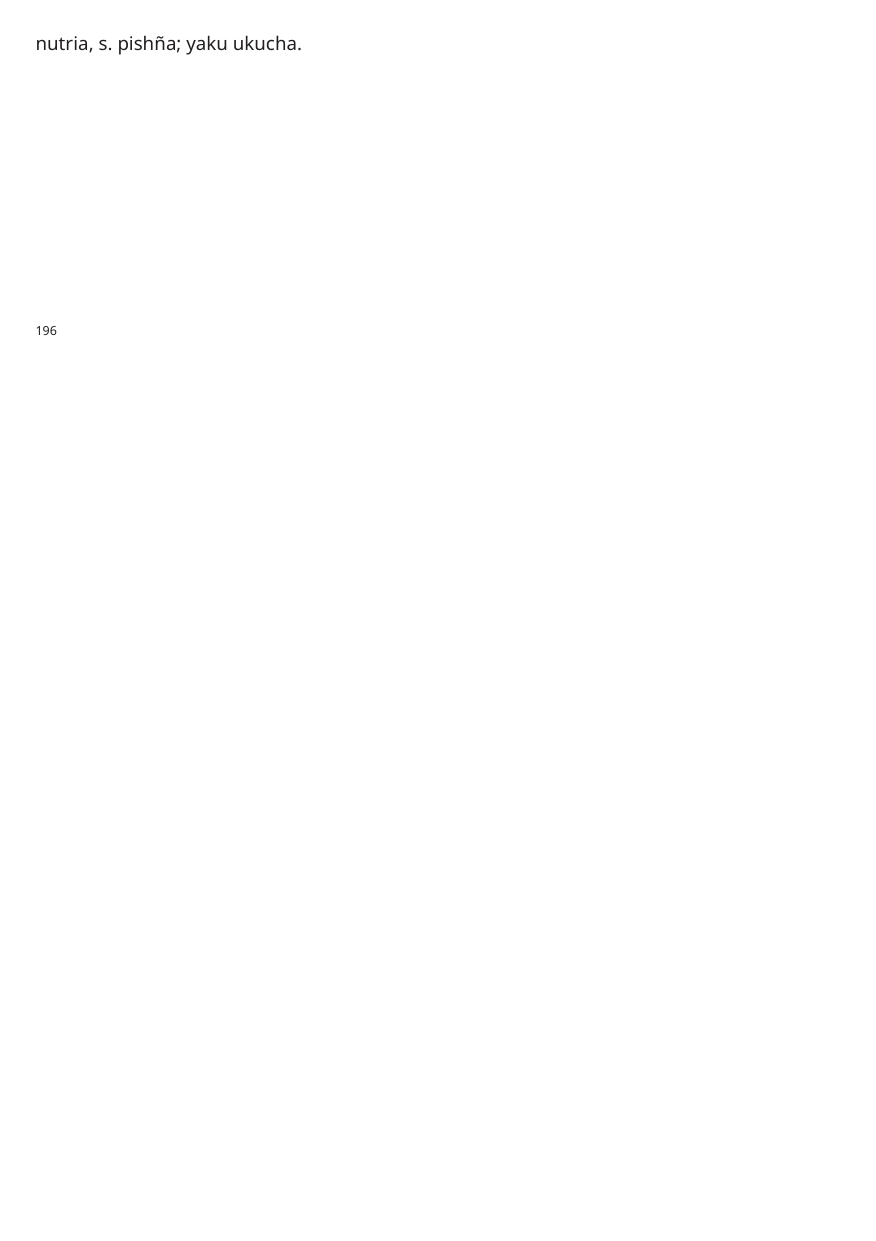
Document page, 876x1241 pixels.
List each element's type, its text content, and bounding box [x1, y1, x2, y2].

text nutria, s. pishña; yaku ukucha. [35, 31, 856, 55]
text 196 [35, 322, 856, 339]
